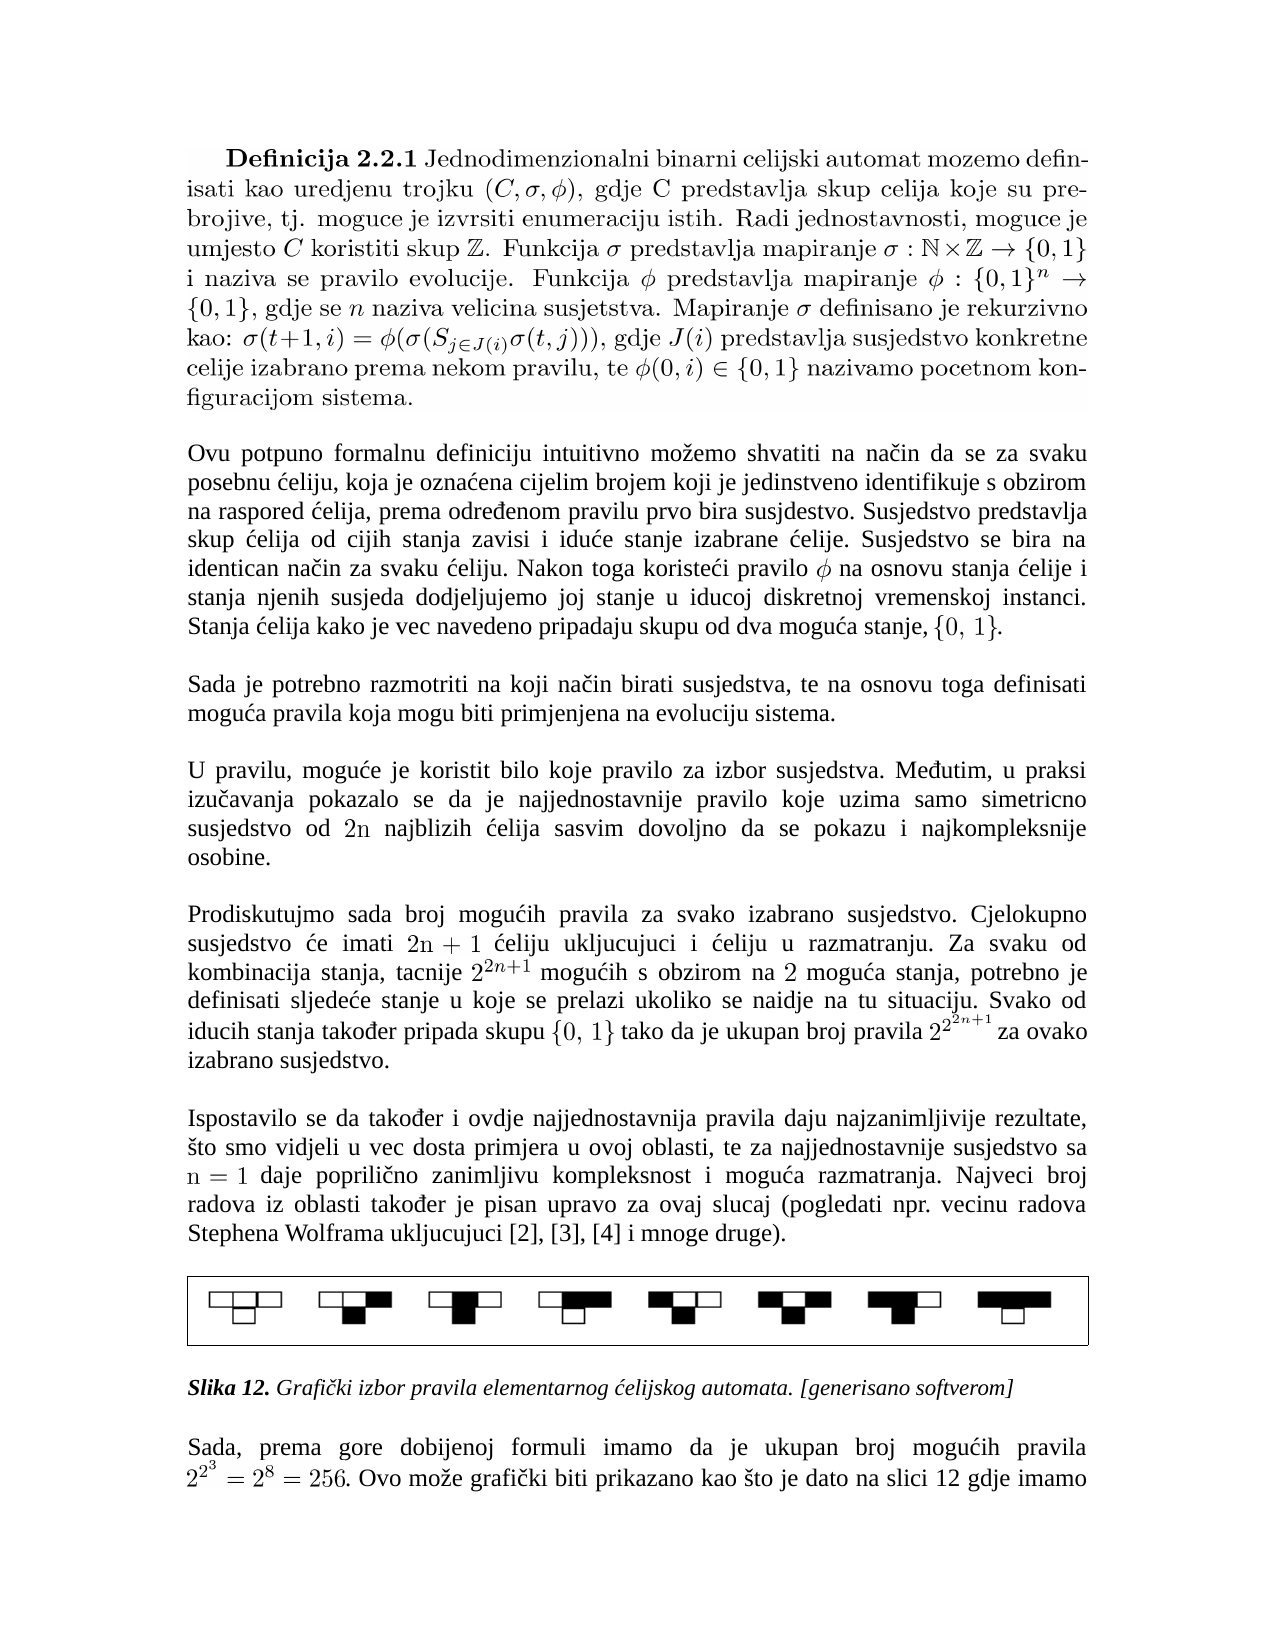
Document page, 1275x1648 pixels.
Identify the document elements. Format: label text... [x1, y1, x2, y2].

text Sada, prema gore dobijenoj formuli imamo da je ukupan broj mogućih pravila . Ovo može grafički biti prikazano kao što je dato na slici 12 gdje imamo [187, 1432, 1088, 1492]
picture [472, 959, 530, 981]
picture [408, 935, 480, 954]
text U pravilu, moguće je koristit bilo koje pravilo za izbor susjedstva. Međutim, u praksi izučavanja pokazalo se da je najjednostavnije pravilo koje uzima samo simetricno susjedstvo od najblizih ćelija sasvim dovoljno da se pokazu i najkompleksnije osobine. [187, 756, 1088, 871]
picture [785, 963, 796, 981]
picture [190, 1278, 1085, 1342]
picture [187, 1460, 345, 1487]
picture [552, 1020, 614, 1046]
text Ispostavilo se da također i ovdje najjednostavnija pravila daju najzanimljivije rezultate, što smo vidjeli u vec dosta primjera u ovoj oblasti, te za najjednostavnije susjedstvo sa daje poprilično zanimljivu kompleksnost i moguća razmatranja. Najveci broj radova iz oblasti također je pisan upravo za ovaj slucaj (pogledati npr. vecinu radova Stephena Wolframa ukljucujuci [2], [3], [4] i mnoge druge). [187, 1103, 1088, 1247]
text Ovu potpuno formalnu definiciju intuitivno možemo shvatiti na način da se za svaku posebnu ćeliju, koja je oznaćena cijelim brojem koji je jedinstveno identifikuje s obzirom na raspored ćelija, prema određenom pravilu prvo bira susjdestvo. Susjedstvo predstavlja skup ćelija od cijih stanja zavisi i iduće stanje izabrane ćelije. Susjedstvo se bira na identican način za svaku ćeliju. Nakon toga koristeći pravilo na osnovu stanja ćelije i stanja njenih susjeda dodjeljujemo joj stanje u iducoj diskretnoj vremenskoj instanci. Stanja ćelija kako je vec navedeno pripadaju skupu od dva moguća stanje, . [187, 438, 1088, 641]
text Slika 12. Grafički izbor pravila elementarnog ćelijskog automata. [generisano softverom] [187, 1373, 1087, 1400]
picture [930, 1014, 991, 1040]
picture [187, 1167, 247, 1184]
text Prodiskutujmo sada broj mogućih pravila za svako izabrano susjedstvo. Cjelokupno susjedstvo će imati ćeliju ukljucujuci i ćeliju u razmatranju. Za svaku od kombinacija stanja, tacnije mogućih s obzirom na moguća stanja, potrebno je definisati sljedeće stanje u koje se prelazi ukoliko se naidje na tu situaciju. Svako od iducih stanja također pripada skupu tako da je ukupan broj pravila za ovako izabrano susjedstvo. [187, 899, 1088, 1074]
text Sada je potrebno razmotriti na koji način birati susjedstva, te na osnovu toga definisati moguća pravila koja mogu biti primjenjena na evoluciju sistema. [187, 669, 1088, 727]
picture [187, 149, 1088, 410]
picture [345, 819, 370, 837]
picture [817, 558, 831, 582]
picture [934, 615, 997, 641]
